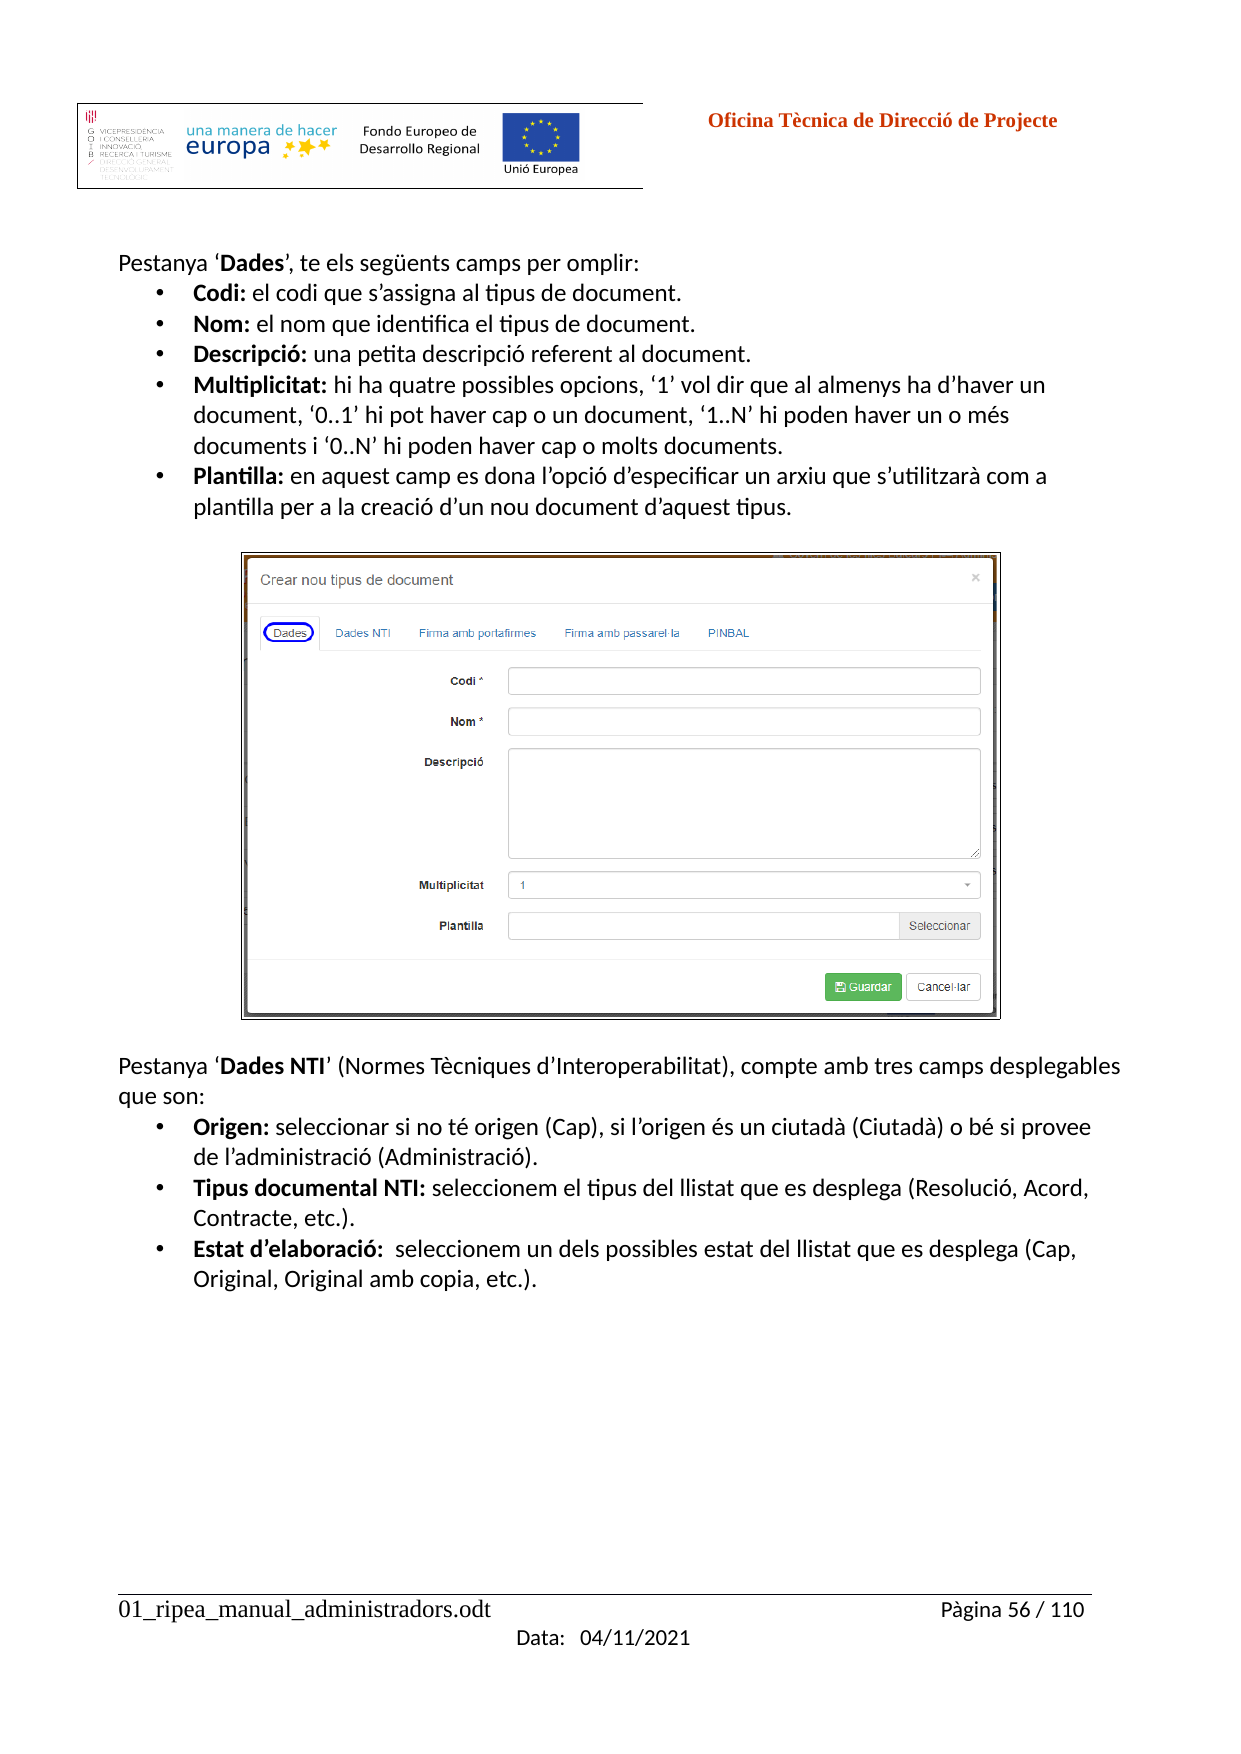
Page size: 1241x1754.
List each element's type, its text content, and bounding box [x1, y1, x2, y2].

list Codi: el codi que s’assigna al tipus de document. [156, 277, 1122, 308]
list Estat d’elaboració: seleccionem un dels possibles estat del llistat que es desplega (Cap, Original, Original amb copia, etc.). [156, 1233, 1122, 1294]
picture [82, 108, 178, 182]
list Multiplicitat: hi ha quatre possibles opcions, ‘1’ vol dir que al almenys ha d’haver un document, ‘0..1’ hi pot haver cap o un document, ‘1..N’ hi poden haver un o més documents i ‘0..N’ hi poden haver cap o molts documents. [156, 369, 1122, 461]
list Nom: el nom que identifica el tipus de document. [156, 308, 1122, 338]
text Pestanya ‘Dades NTI’ (Normes Tècniques d’Interoperabilitat), compte amb tres camps desplegables que son: [118, 1050, 1122, 1111]
text Pestanya ‘Dades’, te els següents camps per omplir: [118, 247, 1122, 277]
list Descripció: una petita descripció referent al document. [156, 338, 1122, 369]
list Tipus documental NTI: seleccionem el tipus del llistat que es desplega (Resolució, Acord, Contracte, etc.). [156, 1172, 1122, 1233]
picture [184, 108, 585, 182]
list Origen: seleccionar si no té origen (Cap), si l’origen és un ciutadà (Ciutadà) o bé si provee de l’administració (Administració). [156, 1111, 1122, 1172]
picture [243, 555, 997, 1017]
list Plantilla: en aquest camp es dona l’opció d’especificar un arxiu que s’utilitzarà com a plantilla per a la creació d’un nou document d’aquest tipus. [156, 461, 1122, 522]
